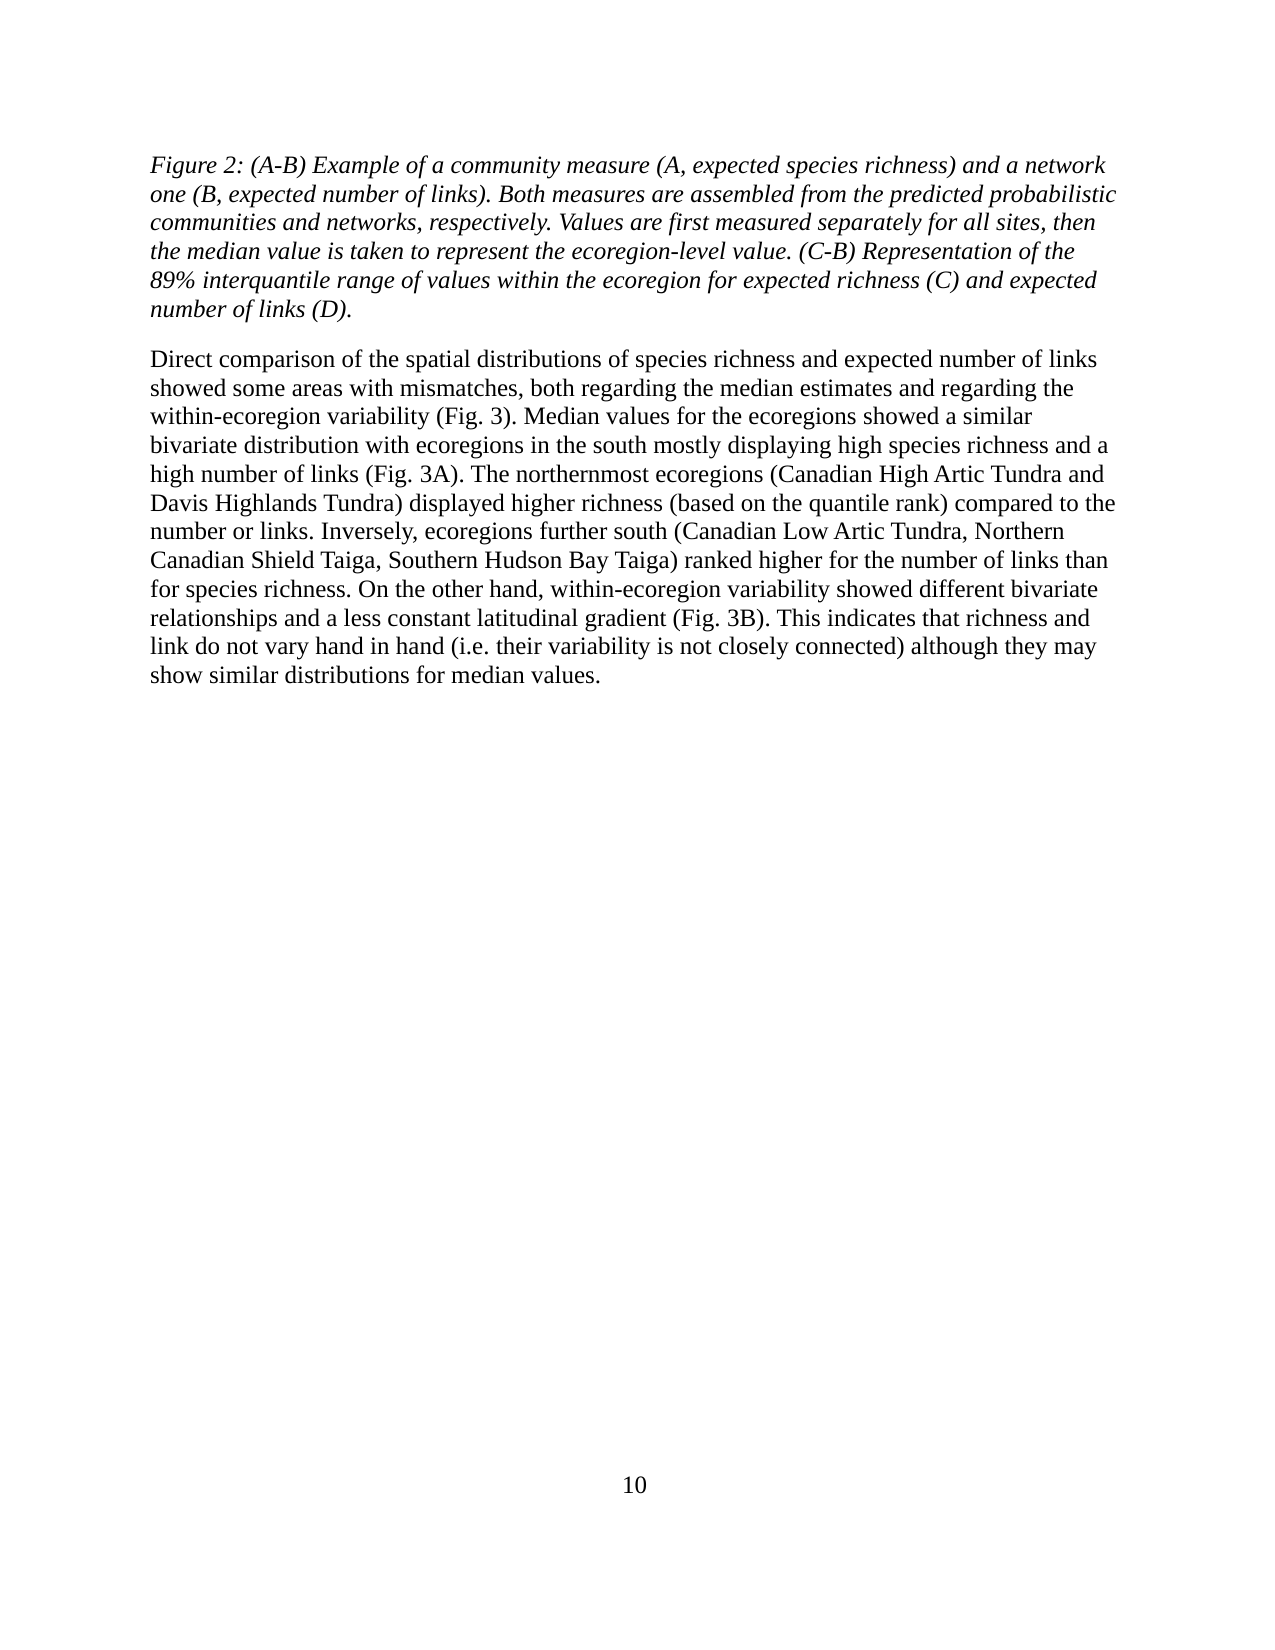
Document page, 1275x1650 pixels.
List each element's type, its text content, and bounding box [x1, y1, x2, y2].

text Direct comparison of the spatial distributions of species richness and expected number of links showed some areas with mismatches, both regarding the median estimates and regarding the within-ecoregion variability (Fig. 3). Median values for the ecoregions showed a similar bivariate distribution with ecoregions in the south mostly displaying high species richness and a high number of links (Fig. 3A). The northernmost ecoregions (Canadian High Artic Tundra and Davis Highlands Tundra) displayed higher richness (based on the quantile rank) compared to the number or links. Inversely, ecoregions further south (Canadian Low Artic Tundra, Northern Canadian Shield Taiga, Southern Hudson Bay Taiga) ranked higher for the number of links than for species richness. On the other hand, within-ecoregion variability showed different bivariate relationships and a less constant latitudinal gradient (Fig. 3B). This indicates that richness and link do not vary hand in hand (i.e. their variability is not closely connected) although they may show similar distributions for median values. [150, 344, 1125, 689]
text Figure 2: (A-B) Example of a community measure (A, expected species richness) and a network one (B, expected number of links). Both measures are assembled from the predicted probabilistic communities and networks, respectively. Values are first measured separately for all sites, then the median value is taken to represent the ecoregion-level value. (C-B) Representation of the 89% interquantile range of values within the ecoregion for expected richness (C) and expected number of links (D). [150, 150, 1125, 322]
